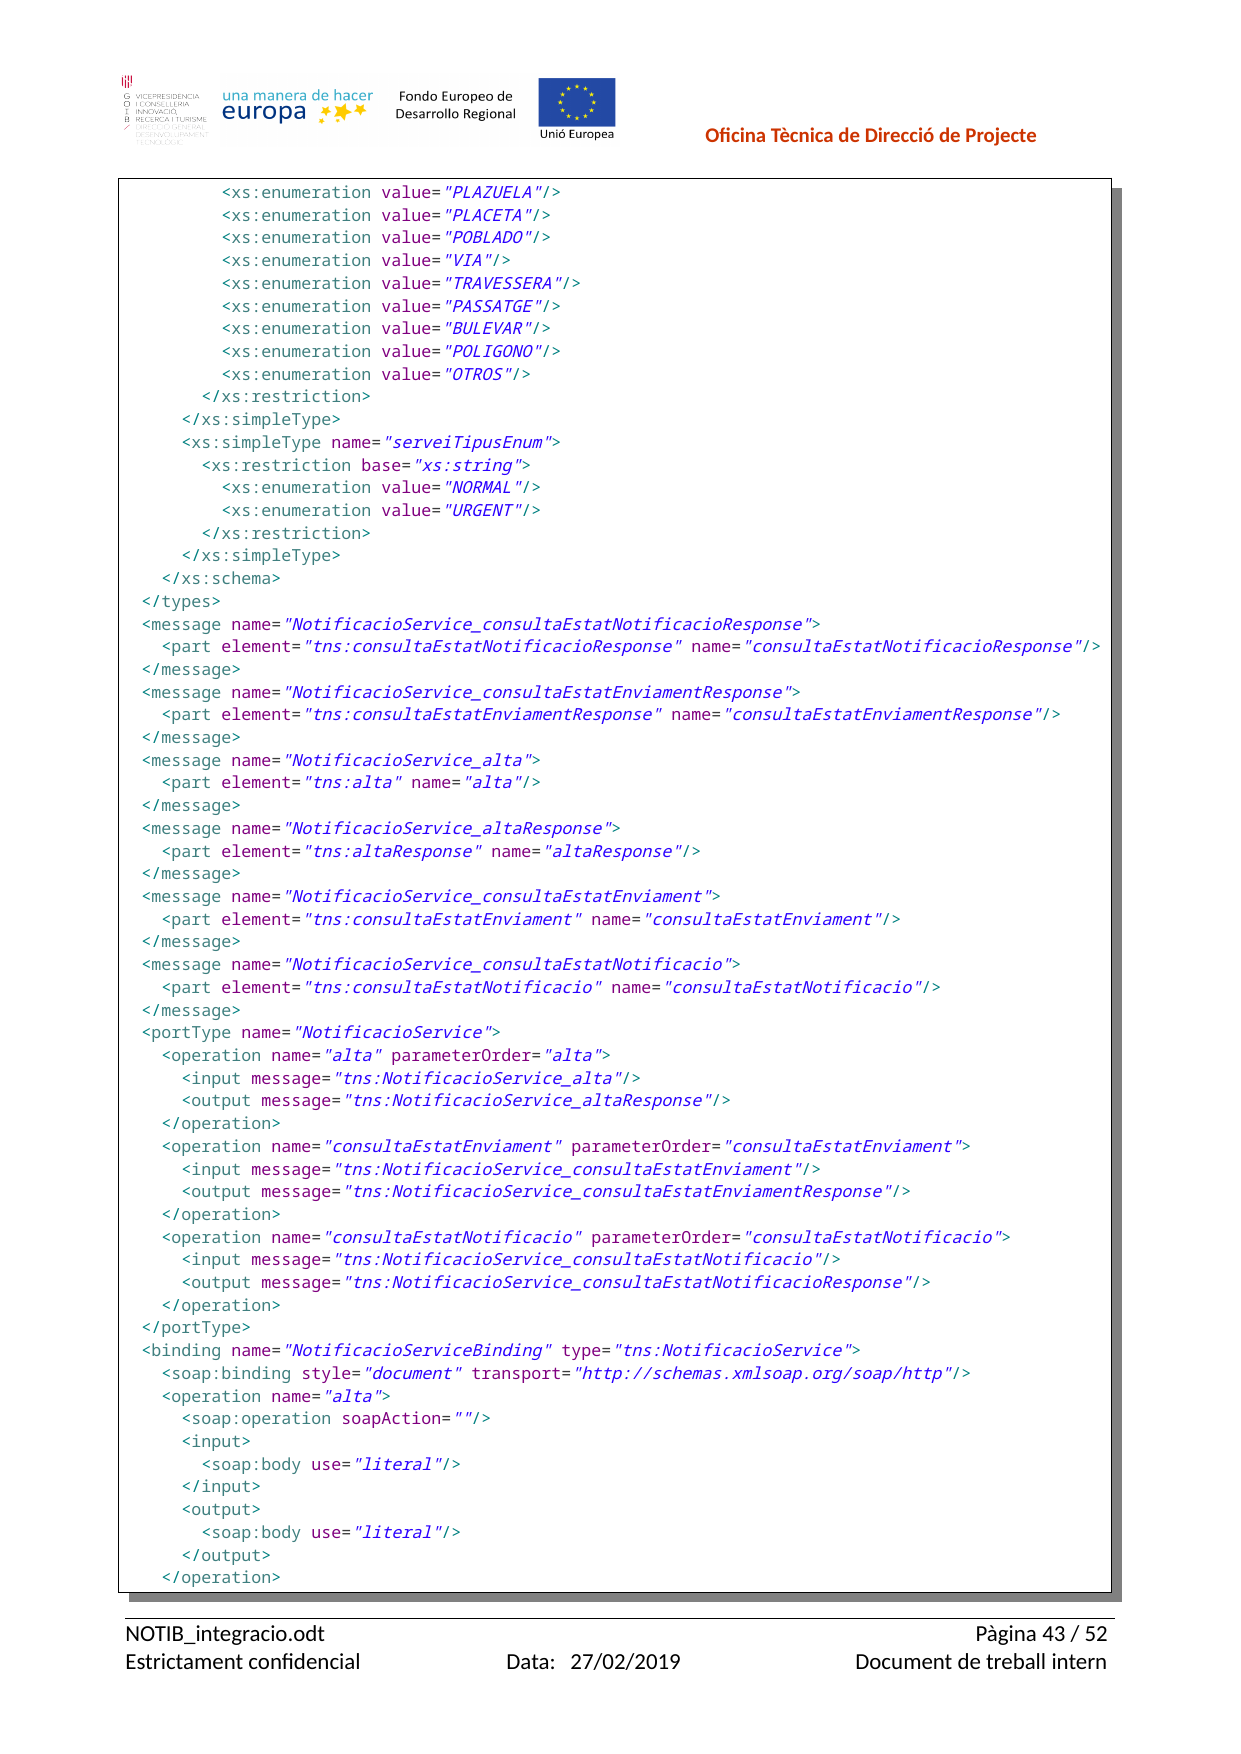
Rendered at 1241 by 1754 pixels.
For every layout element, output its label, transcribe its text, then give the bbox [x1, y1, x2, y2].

text <output message="tns:NotificacioService_consultaEstatNotificacioResponse"/> [119, 1268, 1111, 1290]
text <operation name="alta" parameterOrder="alta"> [119, 1041, 1111, 1063]
text </portType> [119, 1313, 1111, 1336]
text <part element="tns:consultaEstatNotificacioResponse" name="consultaEstatNotificacioResponse"/> [119, 632, 1111, 654]
text <input message="tns:NotificacioService_consultaEstatEnviament"/> [119, 1154, 1111, 1177]
text <input> [119, 1427, 1111, 1449]
text <xs:enumeration value="TRAVESSERA"/> [119, 268, 1111, 291]
text <soap:binding style="document" transport="http://schemas.xmlsoap.org/soap/http"/> [119, 1358, 1111, 1381]
text <part element="tns:consultaEstatEnviamentResponse" name="consultaEstatEnviamentResponse"/> [119, 700, 1111, 723]
text <input message="tns:NotificacioService_alta"/> [119, 1063, 1111, 1086]
text </operation> [119, 1199, 1111, 1222]
text <message name="NotificacioService_consultaEstatNotificacioResponse"> [119, 609, 1111, 632]
text </xs:simpleType> [119, 405, 1111, 427]
text </xs:restriction> [119, 382, 1111, 405]
text <part element="tns:consultaEstatEnviament" name="consultaEstatEnviament"/> [119, 904, 1111, 927]
text </types> [119, 586, 1111, 609]
text <xs:enumeration value="POLIGONO"/> [119, 337, 1111, 359]
text <part element="tns:altaResponse" name="altaResponse"/> [119, 836, 1111, 859]
text <input message="tns:NotificacioService_consultaEstatNotificacio"/> [119, 1245, 1111, 1268]
text </input> [119, 1472, 1111, 1495]
text </operation> [119, 1290, 1111, 1313]
text <operation name="consultaEstatNotificacio" parameterOrder="consultaEstatNotificacio"> [119, 1222, 1111, 1245]
text <soap:operation soapAction=""/> [119, 1404, 1111, 1427]
text <xs:enumeration value="POBLADO"/> [119, 223, 1111, 246]
text <xs:enumeration value="NORMAL"/> [119, 473, 1111, 496]
text <xs:enumeration value="PLAZUELA"/> [119, 179, 1111, 200]
text </xs:schema> [119, 564, 1111, 586]
text <xs:simpleType name="serveiTipusEnum"> [119, 427, 1111, 450]
text <output> [119, 1495, 1111, 1517]
text <message name="NotificacioService_altaResponse"> [119, 813, 1111, 836]
text <xs:enumeration value="OTROS"/> [119, 359, 1111, 382]
text </message> [119, 654, 1111, 677]
text <operation name="alta"> [119, 1381, 1111, 1404]
text <message name="NotificacioService_consultaEstatNotificacio"> [119, 950, 1111, 972]
text <part element="tns:consultaEstatNotificacio" name="consultaEstatNotificacio"/> [119, 972, 1111, 995]
text <soap:body use="literal"/> [119, 1517, 1111, 1540]
text </message> [119, 927, 1111, 950]
text </message> [119, 723, 1111, 745]
picture [118, 73, 213, 147]
text </output> [119, 1540, 1111, 1563]
text <xs:enumeration value="BULEVAR"/> [119, 314, 1111, 337]
text </message> [119, 995, 1111, 1018]
text <output message="tns:NotificacioService_consultaEstatEnviamentResponse"/> [119, 1177, 1111, 1199]
text <xs:enumeration value="VIA"/> [119, 246, 1111, 268]
text <xs:enumeration value="PASSATGE"/> [119, 291, 1111, 314]
text </message> [119, 791, 1111, 813]
text </operation> [119, 1109, 1111, 1131]
text <portType name="NotificacioService"> [119, 1018, 1111, 1041]
text <binding name="NotificacioServiceBinding" type="tns:NotificacioService"> [119, 1336, 1111, 1358]
picture [219, 73, 621, 147]
text </xs:simpleType> [119, 541, 1111, 564]
text <xs:enumeration value="URGENT"/> [119, 496, 1111, 518]
text </xs:restriction> [119, 518, 1111, 541]
text </operation> [119, 1563, 1111, 1592]
text <message name="NotificacioService_consultaEstatEnviamentResponse"> [119, 677, 1111, 700]
text </message> [119, 859, 1111, 882]
text <xs:restriction base="xs:string"> [119, 450, 1111, 473]
text <operation name="consultaEstatEnviament" parameterOrder="consultaEstatEnviament"> [119, 1131, 1111, 1154]
text <soap:body use="literal"/> [119, 1449, 1111, 1472]
text <output message="tns:NotificacioService_altaResponse"/> [119, 1086, 1111, 1109]
text <part element="tns:alta" name="alta"/> [119, 768, 1111, 791]
text <xs:enumeration value="PLACETA"/> [119, 200, 1111, 223]
text <message name="NotificacioService_alta"> [119, 745, 1111, 768]
text <message name="NotificacioService_consultaEstatEnviament"> [119, 882, 1111, 904]
